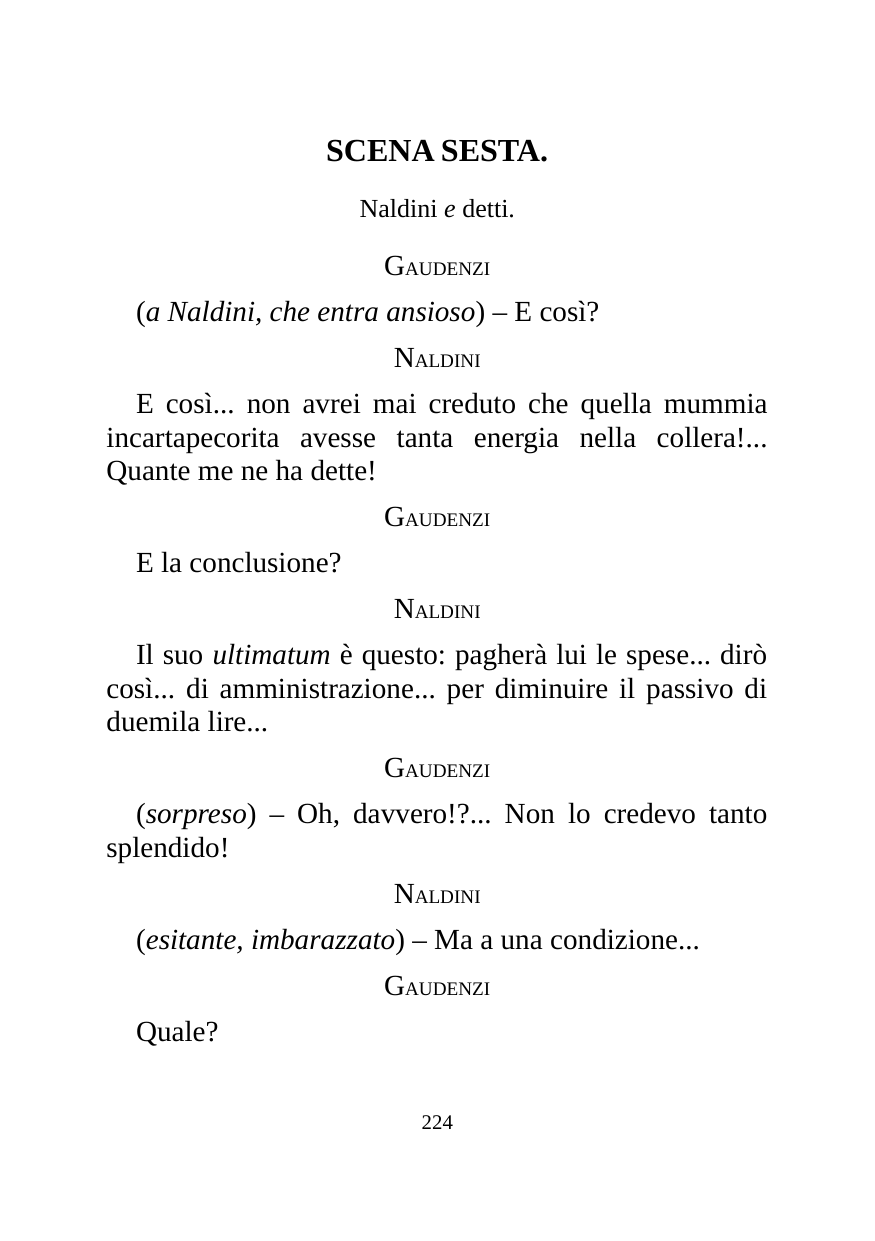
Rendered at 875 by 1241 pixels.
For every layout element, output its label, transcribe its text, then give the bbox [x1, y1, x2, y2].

text Gaudenzi [106, 968, 768, 1002]
text E la conclusione? [106, 545, 768, 579]
text Naldini e detti. [106, 193, 768, 223]
text (a Naldini, che entra ansioso) – E così? [106, 294, 768, 328]
text Naldini [106, 876, 768, 910]
text Quale? [106, 1014, 768, 1048]
text (esitante, imbarazzato) – Ma a una condizione... [106, 922, 768, 956]
subtitle SCENA SESTA. [106, 131, 768, 168]
text Gaudenzi [106, 751, 768, 784]
text E così... non avrei mai creduto che quella mummia incartapecorita avesse tanta energia nella collera!... Quante me ne ha dette! [106, 386, 768, 487]
text Naldini [106, 340, 768, 374]
text Il suo ultimatum è questo: pagherà lui le spese... dirò così... di amministrazione... per diminuire il passivo di duemila lire... [106, 637, 768, 738]
text Gaudenzi [106, 499, 768, 533]
text (sorpreso) – Oh, davvero!?... Non lo credevo tanto splendido! [106, 797, 768, 864]
text Naldini [106, 591, 768, 625]
text Gaudenzi [106, 248, 768, 282]
